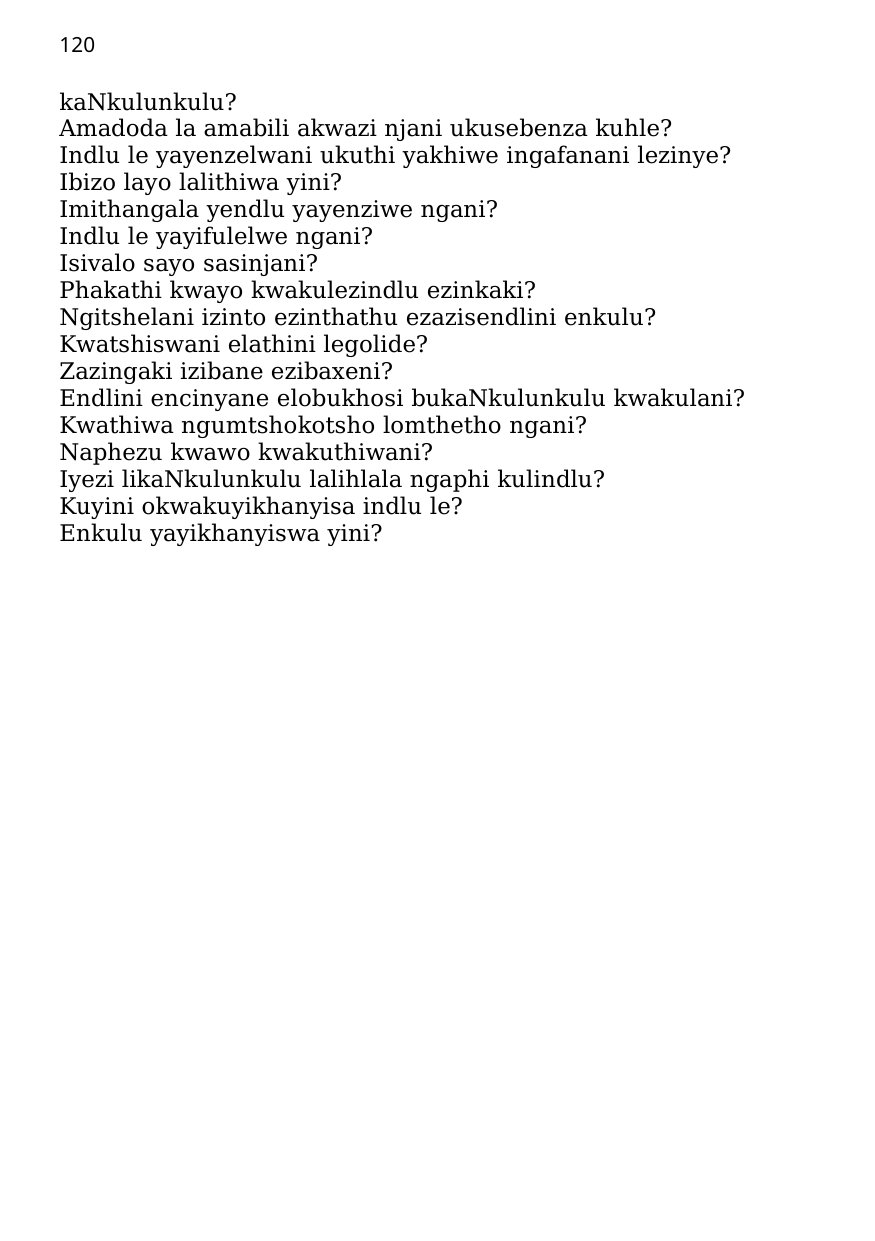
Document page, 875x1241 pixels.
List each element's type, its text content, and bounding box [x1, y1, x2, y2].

text Ibizo layo lalithiwa yini? [59, 169, 791, 196]
text Isivalo sayo sasinjani? [59, 250, 791, 277]
text Zazingaki izibane ezibaxeni? [59, 358, 791, 385]
text Ngitshelani izinto ezinthathu ezazisendlini enkulu? [59, 304, 791, 331]
text Naphezu kwawo kwakuthiwani? [59, 439, 791, 466]
text Enkulu yayikhanyiswa yini? [59, 520, 791, 547]
text Kwathiwa ngumtshokotsho lomthetho ngani? [59, 412, 791, 439]
text Kwatshiswani elathini legolide? [59, 331, 791, 358]
text Imithangala yendlu yayenziwe ngani? [59, 196, 791, 223]
text Indlu le yayifulelwe ngani? [59, 223, 791, 250]
text Indlu le yayenzelwani ukuthi yakhiwe ingafanani lezinye? [59, 142, 791, 169]
text kaNkulunkulu? [59, 88, 791, 115]
text Phakathi kwayo kwakulezindlu ezinkaki? [59, 277, 791, 304]
text Iyezi likaNkulunkulu lalihlala ngaphi kulindlu? [59, 466, 791, 493]
text Endlini encinyane elobukhosi bukaNkulunkulu kwakulani? [59, 385, 791, 412]
text Amadoda la amabili akwazi njani ukusebenza kuhle? [59, 115, 791, 142]
text Kuyini okwakuyikhanyisa indlu le? [59, 493, 791, 520]
